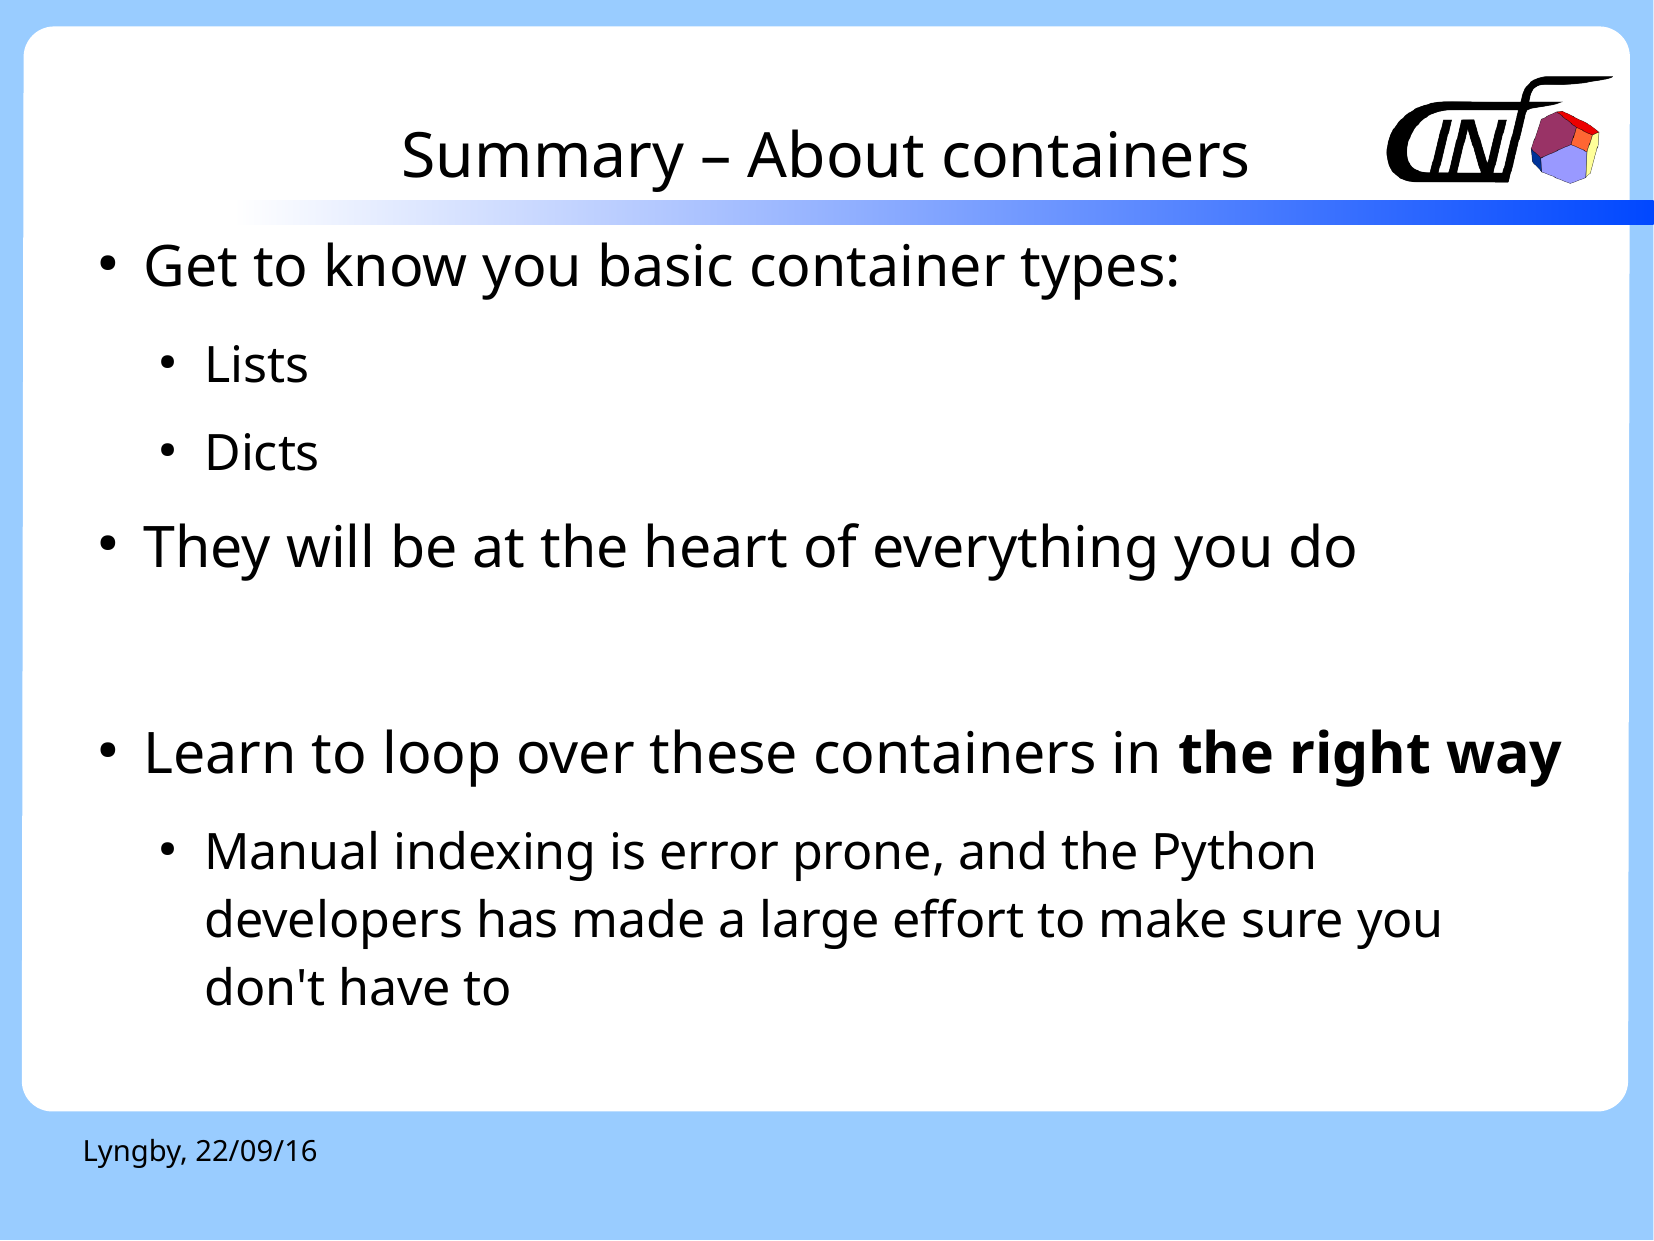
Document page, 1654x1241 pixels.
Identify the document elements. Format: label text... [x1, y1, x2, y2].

picture [1571, 76, 1613, 184]
list Get to know you basic container types: Lists Dicts They will be at the heart of everything you do Learn to loop over these containers in the right way Manual indexing is error prone, and the Python developers has made a large effort to make sure you don't have to [82, 225, 1571, 1103]
title Summary – About containers [82, 49, 1571, 225]
